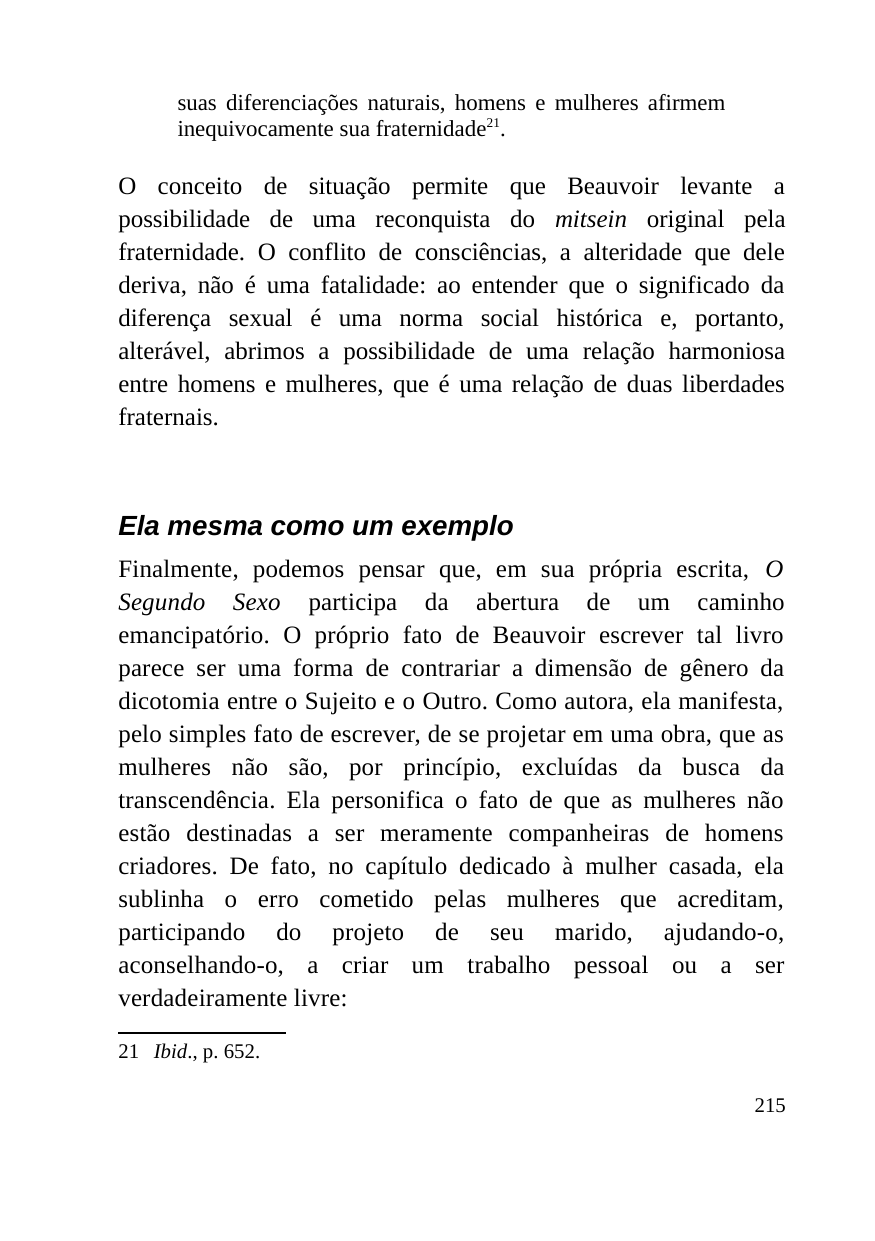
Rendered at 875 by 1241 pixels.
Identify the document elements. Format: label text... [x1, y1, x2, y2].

text O conceito de situação permite que Beauvoir levante a possibilidade de uma reconquista do mitsein original pela fraternidade. O conflito de consciências, a alteridade que dele deriva, não é uma fatalidade: ao entender que o significado da diferença sexual é uma norma social histórica e, portanto, alterável, abrimos a possibilidade de uma relação harmoniosa entre homens e mulheres, que é uma relação de duas liberdades fraternais. [118, 171, 786, 431]
text Ibid., p. 652. [118, 1039, 786, 1063]
subtitle Ela mesma como um exemplo [118, 509, 786, 541]
text suas diferenciações naturais, homens e mulheres afirmem inequivocamente sua fraternidade. [177, 88, 726, 141]
text Finalmente, podemos pensar que, em sua própria escrita, O Segundo Sexo participa da abertura de um caminho emancipatório. O próprio fato de Beauvoir escrever tal livro parece ser uma forma de contrariar a dimensão de gênero da dicotomia entre o Sujeito e o Outro. Como autora, ela manifesta, pelo simples fato de escrever, de se projetar em uma obra, que as mulheres não são, por princípio, excluídas da busca da transcendência. Ela personifica o fato de que as mulheres não estão destinadas a ser meramente companheiras de homens criadores. De fato, no capítulo dedicado à mulher casada, ela sublinha o erro cometido pelas mulheres que acreditam, participando do projeto de seu marido, ajudando-o, aconselhando-o, a criar um trabalho pessoal ou a ser verdadeiramente livre: [118, 554, 786, 1012]
